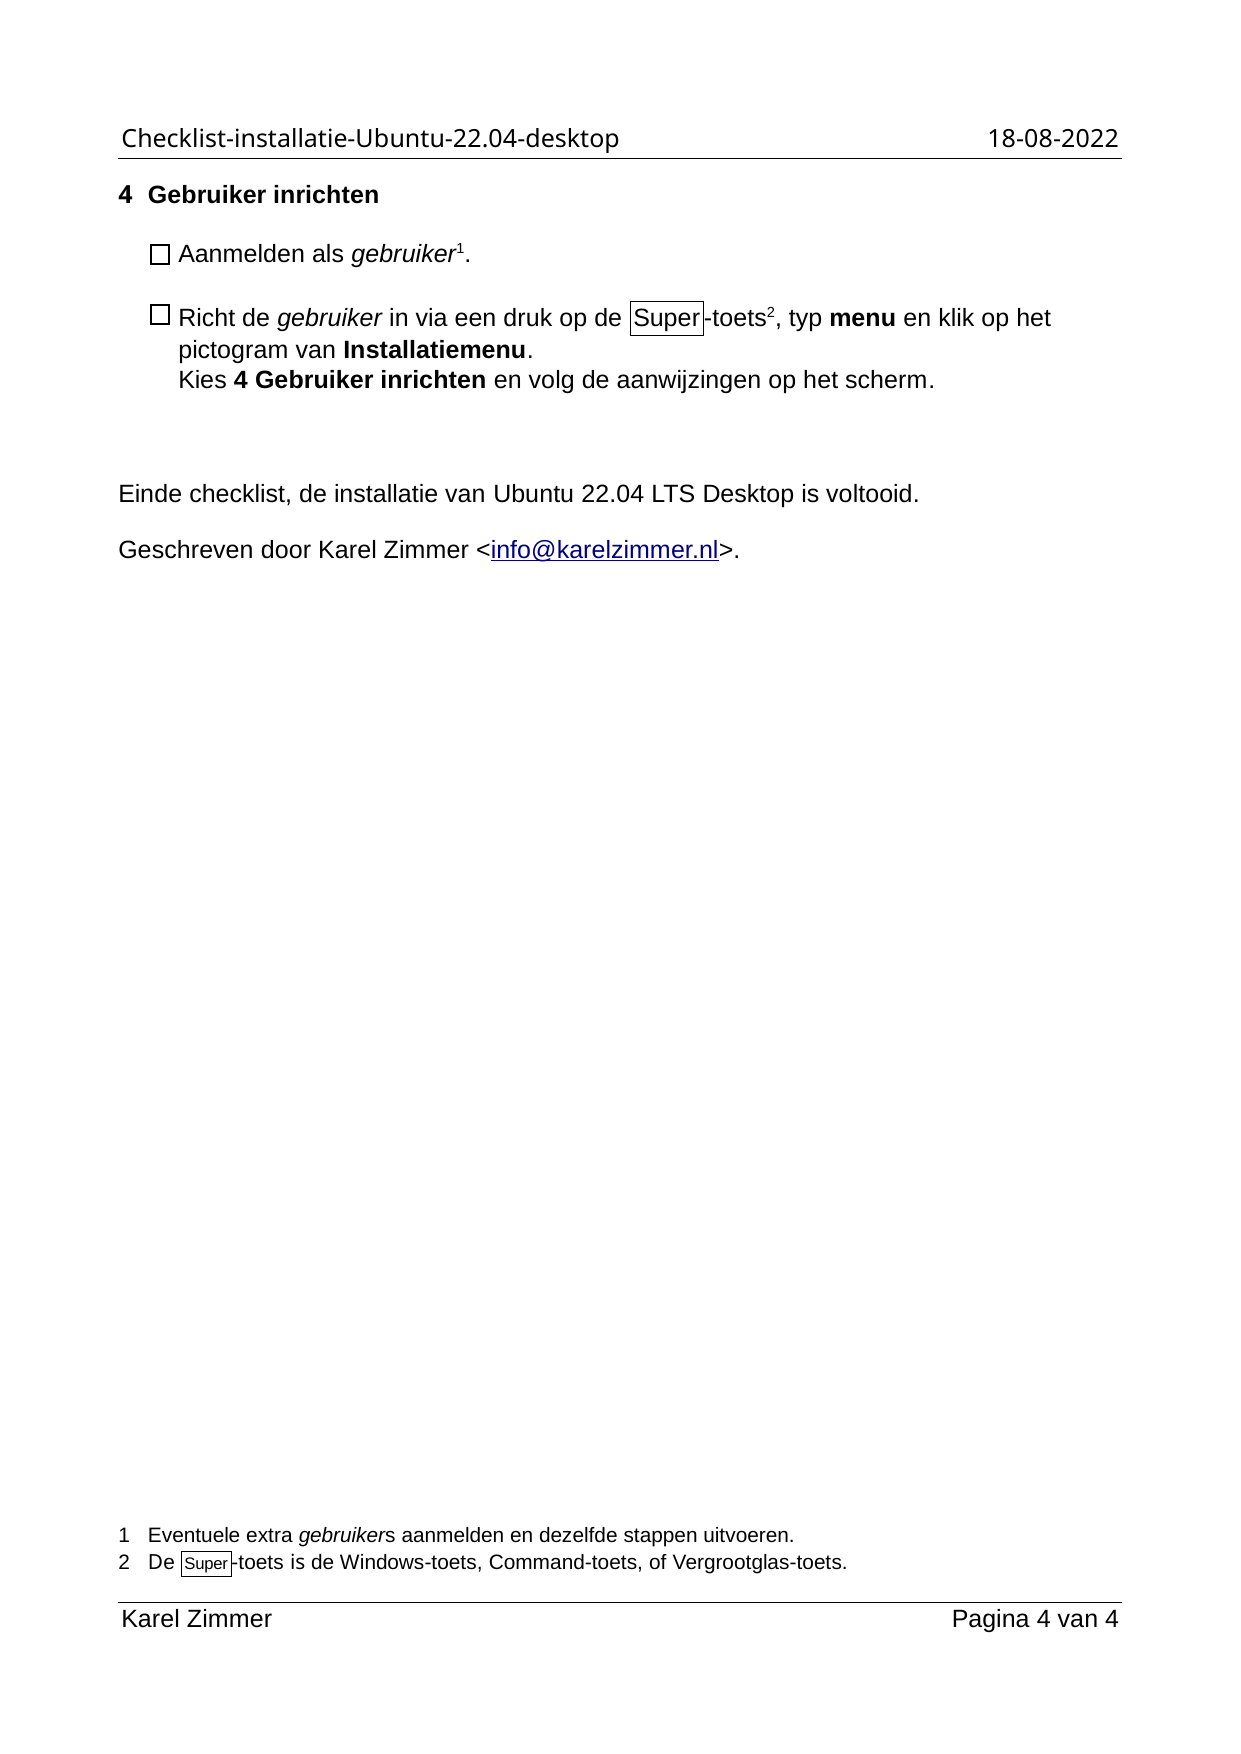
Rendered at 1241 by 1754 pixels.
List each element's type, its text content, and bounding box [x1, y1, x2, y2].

table_cell Kies 4 Gebruiker inrichten en volg de aanwijzingen op het scherm. [177, 365, 1122, 395]
table_header Aanmelden als gebruiker. [177, 239, 1122, 269]
text Geschreven door Karel Zimmer <info@karelzimmer.nl>. [118, 536, 1122, 563]
list Gebruiker inrichten [118, 177, 1122, 211]
table_cell [141, 269, 177, 300]
table_cell [141, 300, 177, 365]
table_cell Richt de gebruiker in via een druk op de Super-toets, typ menu en klik op het pictogram van Installatiemenu. [177, 300, 1122, 365]
text Einde checklist, de installatie van Ubuntu 22.04 LTS Desktop is voltooid. [118, 479, 1122, 507]
table_cell [141, 365, 177, 395]
table_cell [177, 269, 1122, 300]
table_header [141, 239, 177, 269]
